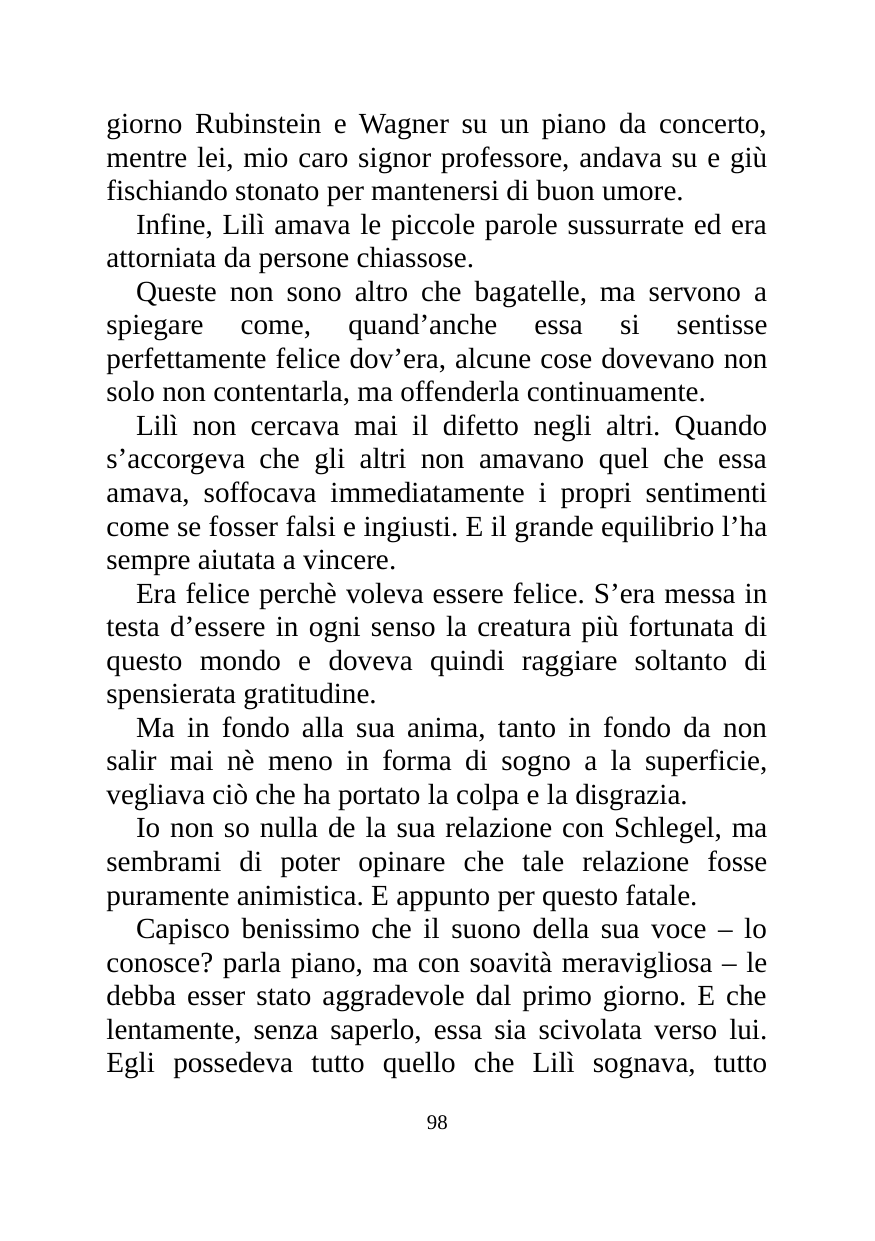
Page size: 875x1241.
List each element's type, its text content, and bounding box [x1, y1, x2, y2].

text Era felice perchè voleva essere felice. S’era messa in testa d’essere in ogni senso la creatura più fortunata di questo mondo e doveva quindi raggiare soltanto di spensierata gratitudine. [106, 576, 768, 710]
text Capisco benissimo che il suono della sua voce – lo conosce? parla piano, ma con soavità meravigliosa – le debba esser stato aggradevole dal primo giorno. E che lentamente, senza saperlo, essa sia scivolata verso lui. Egli possedeva tutto quello che Lilì sognava, tutto [106, 911, 768, 1079]
text Io non so nulla de la sua relazione con Schlegel, ma sembrami di poter opinare che tale relazione fosse puramente animistica. E appunto per questo fatale. [106, 811, 768, 911]
text Ma in fondo alla sua anima, tanto in fondo da non salir mai nè meno in forma di sogno a la superficie, vegliava ciò che ha portato la colpa e la disgrazia. [106, 710, 768, 811]
text Lilì non cercava mai il difetto negli altri. Quando s’accorgeva che gli altri non amavano quel che essa amava, soffocava immediatamente i propri sentimenti come se fosser falsi e ingiusti. E il grande equilibrio l’ha sempre aiutata a vincere. [106, 408, 768, 576]
text Infine, Lilì amava le piccole parole sussurrate ed era attorniata da persone chiassose. [106, 207, 768, 274]
text giorno Rubinstein e Wagner su un piano da concerto, mentre lei, mio caro signor professore, andava su e giù fischiando stonato per mantenersi di buon umore. [106, 106, 768, 207]
text Queste non sono altro che bagatelle, ma servono a spiegare come, quand’anche essa si sentisse perfettamente felice dov’era, alcune cose dovevano non solo non contentarla, ma offenderla continuamente. [106, 274, 768, 408]
